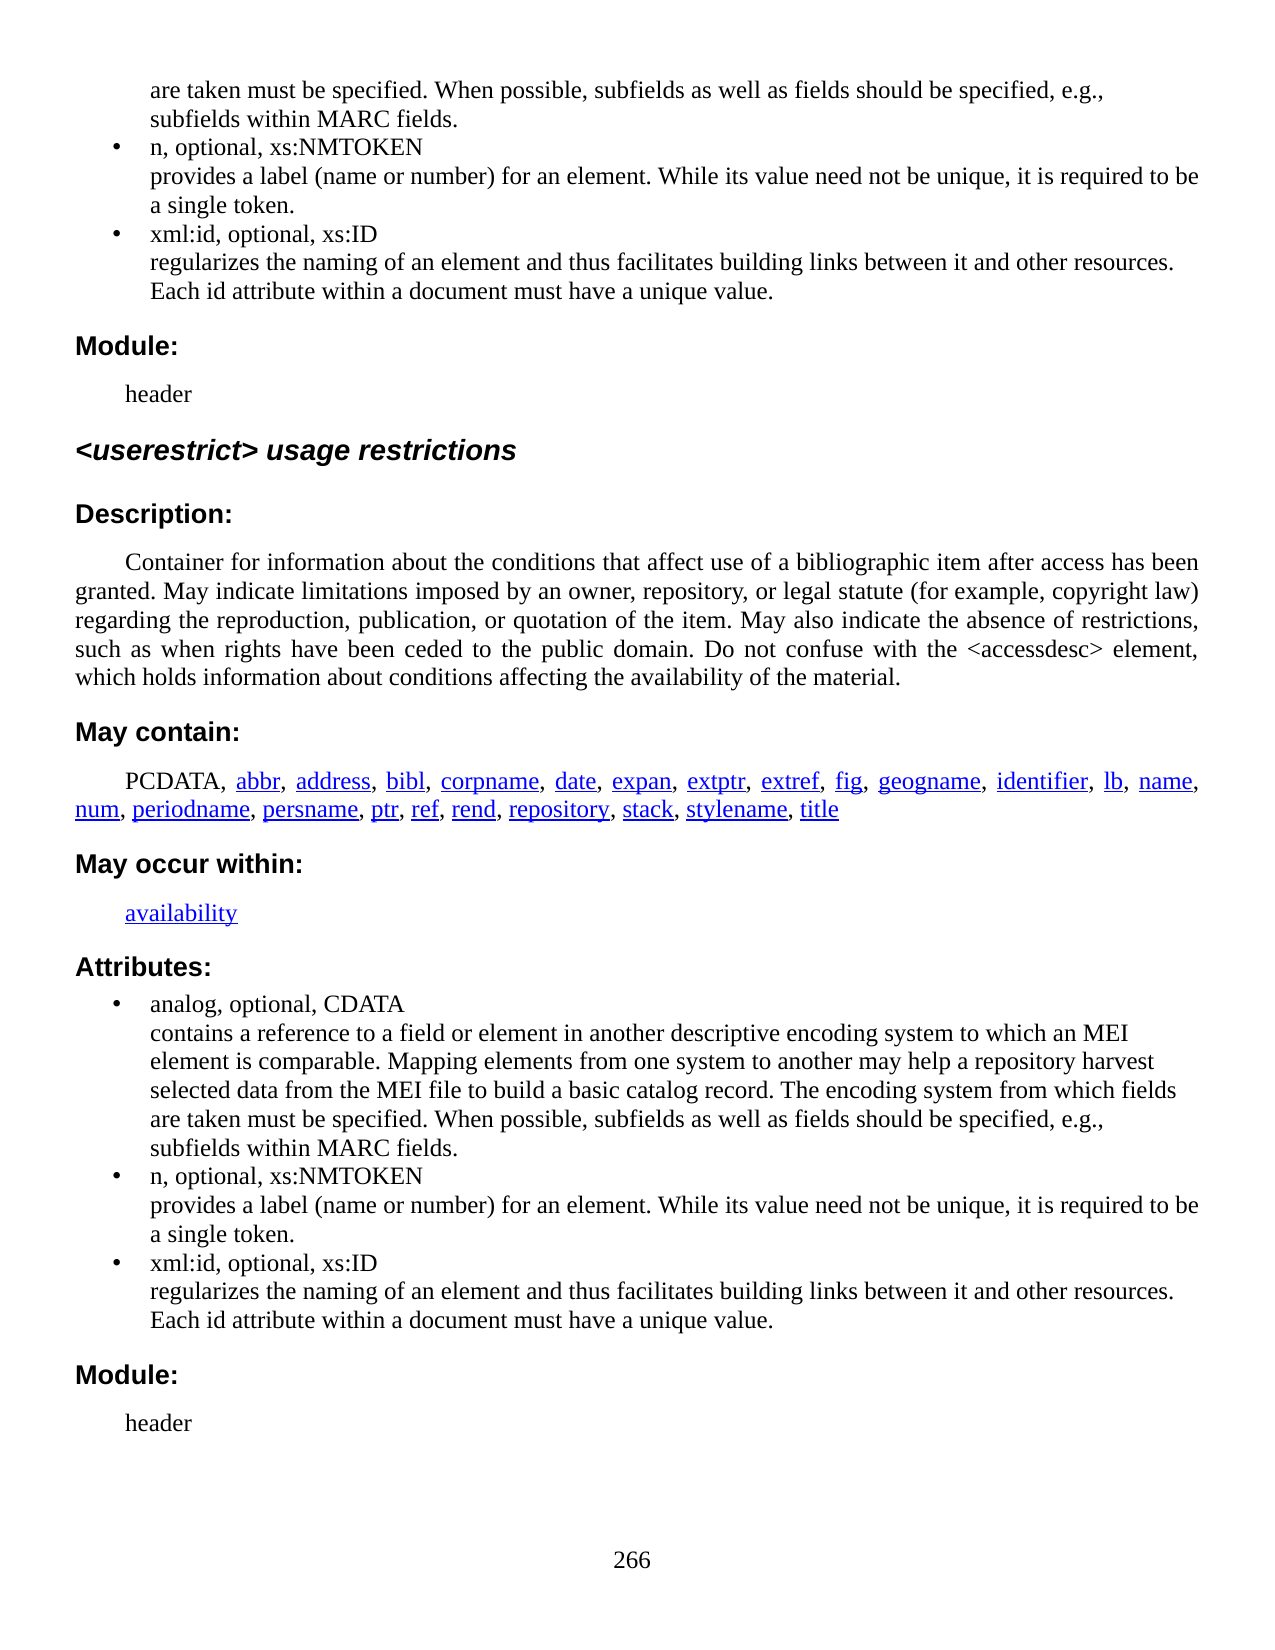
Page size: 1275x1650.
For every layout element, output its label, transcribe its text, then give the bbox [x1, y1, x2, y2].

subtitle Attributes: [75, 951, 1200, 983]
list analog, optional, CDATA contains a reference to a field or element in another descriptive encoding system to which an MEI element is comparable. Mapping elements from one system to another may help a repository harvest selected data from the MEI file to build a basic catalog record. The encoding system from which fields are taken must be specified. When possible, subfields as well as fields should be specified, e.g., subfields within MARC fields. [112, 989, 1200, 1161]
list n, optional, xs:NMTOKEN provides a label (name or number) for an element. While its value need not be unique, it is required to be a single token. [112, 132, 1200, 219]
list xml:id, optional, xs:ID regularizes the naming of an element and thus facilitates building links between it and other resources. Each id attribute within a document must have a unique value. [112, 1248, 1200, 1334]
list xml:id, optional, xs:ID regularizes the naming of an element and thus facilitates building links between it and other resources. Each id attribute within a document must have a unique value. [112, 219, 1200, 305]
subtitle Module: [75, 330, 1200, 361]
subtitle May occur within: [75, 848, 1200, 879]
text header [75, 379, 1200, 408]
subtitle Module: [75, 1359, 1200, 1390]
list n, optional, xs:NMTOKEN provides a label (name or number) for an element. While its value need not be unique, it is required to be a single token. [112, 1161, 1200, 1248]
text availability [75, 898, 1200, 926]
list are taken must be specified. When possible, subfields as well as fields should be specified, e.g., subfields within MARC fields. [112, 75, 1200, 132]
text header [75, 1408, 1200, 1437]
subtitle Description: [75, 498, 1200, 529]
text Container for information about the conditions that affect use of a bibliographic item after access has been granted. May indicate limitations imposed by an owner, repository, or legal statute (for example, copyright law) regarding the reproduction, publication, or quotation of the item. May also indicate the absence of restrictions, such as when rights have been ceded to the public domain. Do not confuse with the <accessdesc> element, which holds information about conditions affecting the availability of the material. [75, 547, 1200, 691]
subtitle <userestrict> usage restrictions [75, 433, 1200, 467]
subtitle May contain: [75, 716, 1200, 747]
text PCDATA, abbr, address, bibl, corpname, date, expan, extptr, extref, fig, geogname, identifier, lb, name, num, periodname, persname, ptr, ref, rend, repository, stack, stylename, title [75, 766, 1200, 823]
